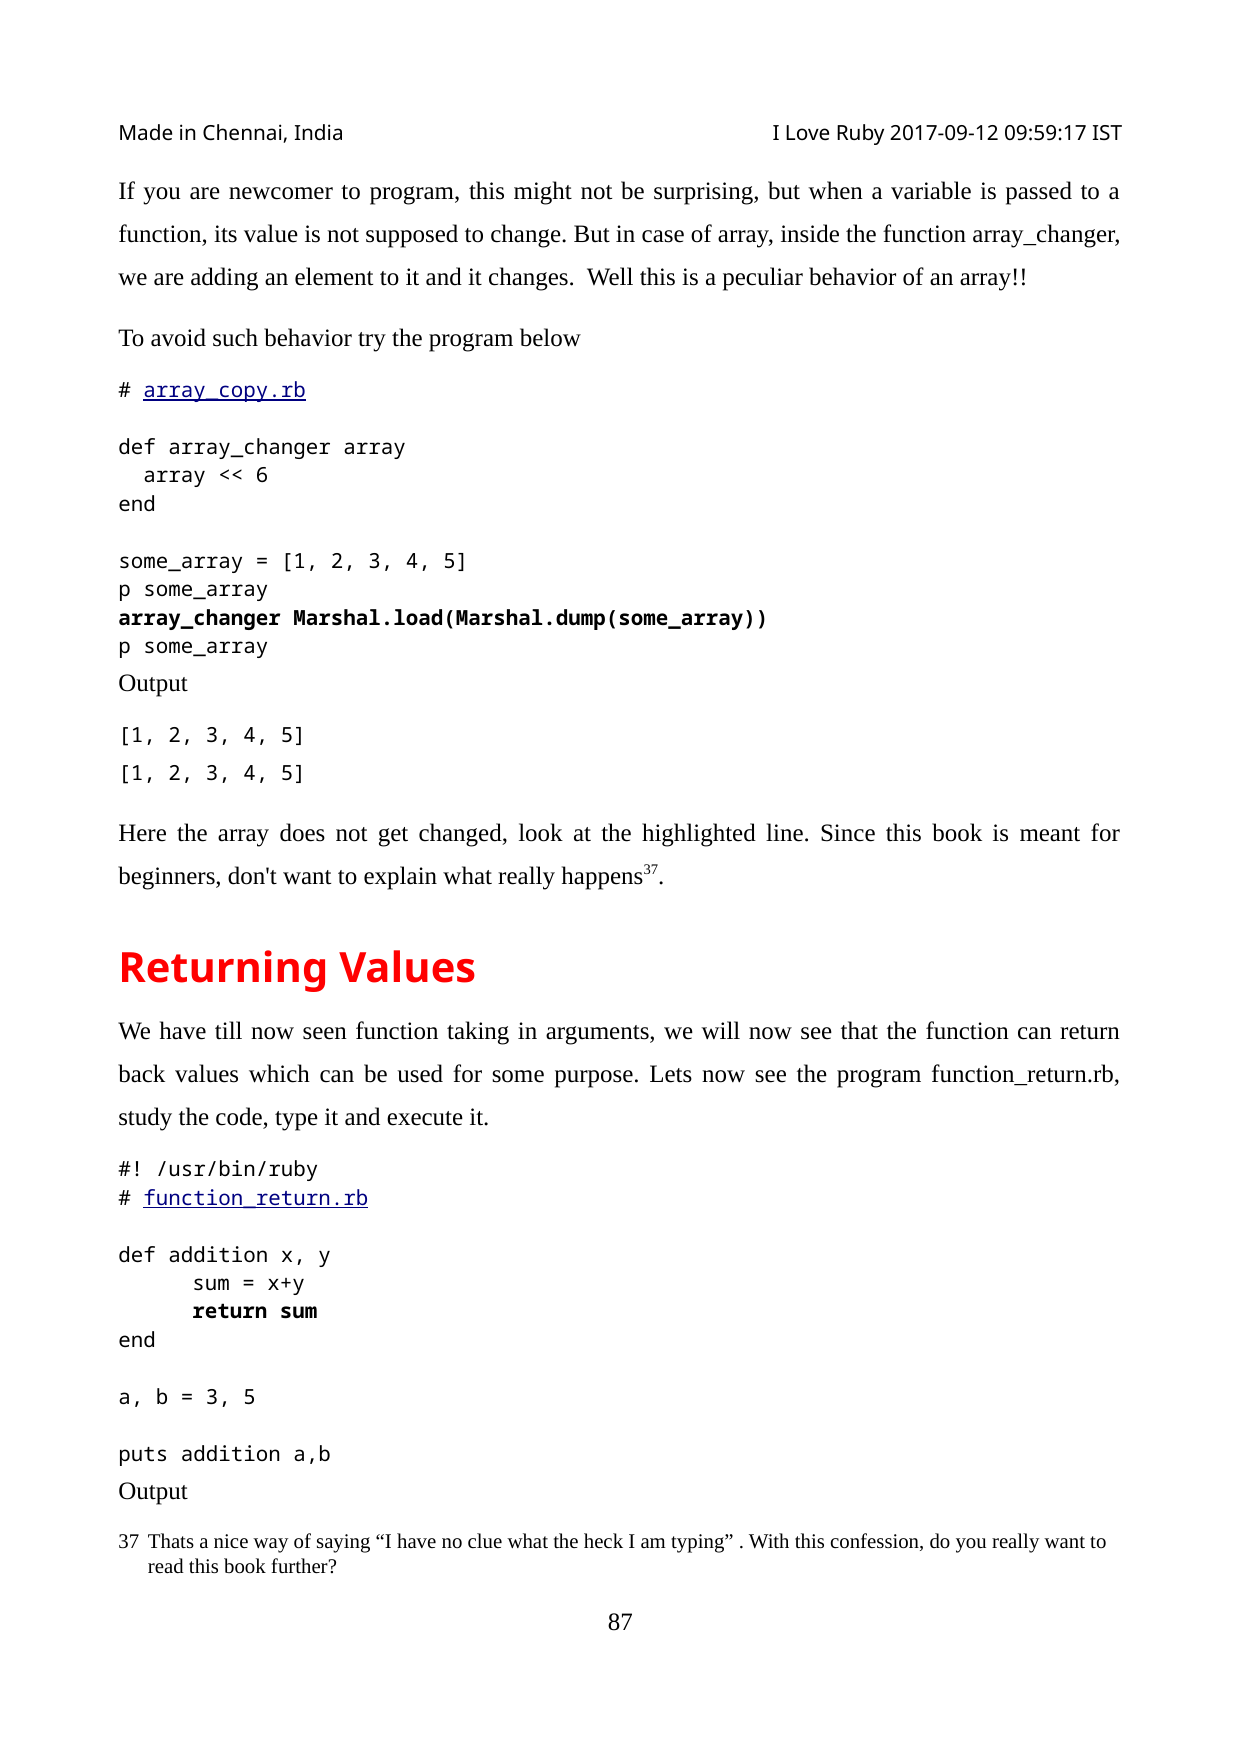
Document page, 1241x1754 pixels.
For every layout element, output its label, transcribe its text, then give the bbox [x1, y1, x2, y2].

text If you are newcomer to program, this might not be surprising, but when a variable is passed to a function, its value is not supposed to change. But in case of array, inside the function array_changer, we are adding an element to it and it changes. Well this is a peculiar behavior of an array!! [118, 176, 1122, 291]
text p some_array [118, 574, 1122, 603]
text #! /usr/bin/ruby [118, 1154, 1122, 1183]
text [1, 2, 3, 4, 5] [118, 720, 1122, 749]
text Thats a nice way of saying “I have no clue what the heck I am typing” . With this confession, do you really want to read this book further? [118, 1529, 1122, 1578]
text Output [118, 668, 1122, 697]
text array << 6 [118, 460, 1122, 489]
text To avoid such behavior try the program below [118, 323, 1122, 352]
text Output [118, 1476, 1122, 1505]
text end [118, 1325, 1122, 1353]
text def addition x, y [118, 1240, 1122, 1268]
text # function_return.rb [118, 1183, 1122, 1211]
text end [118, 489, 1122, 517]
text We have till now seen function taking in arguments, we will now see that the function can return back values which can be used for some purpose. Lets now see the program function_return.rb, study the code, type it and execute it. [118, 1016, 1122, 1131]
text puts addition a,b [118, 1439, 1122, 1467]
text def array_changer array [118, 432, 1122, 460]
text [1, 2, 3, 4, 5] [118, 758, 1122, 786]
text # array_copy.rb [118, 375, 1122, 403]
text some_array = [1, 2, 3, 4, 5] [118, 546, 1122, 574]
text array_changer Marshal.load(Marshal.dump(some_array)) [118, 603, 1122, 631]
text Here the array does not get changed, look at the highlighted line. Since this book is meant for beginners, don't want to explain what really happens. [118, 818, 1122, 890]
text sum = x+y [118, 1268, 1122, 1297]
text p some_array [118, 631, 1122, 659]
text return sum [118, 1297, 1122, 1325]
text a, b = 3, 5 [118, 1382, 1122, 1410]
subtitle Returning Values [118, 938, 1122, 995]
